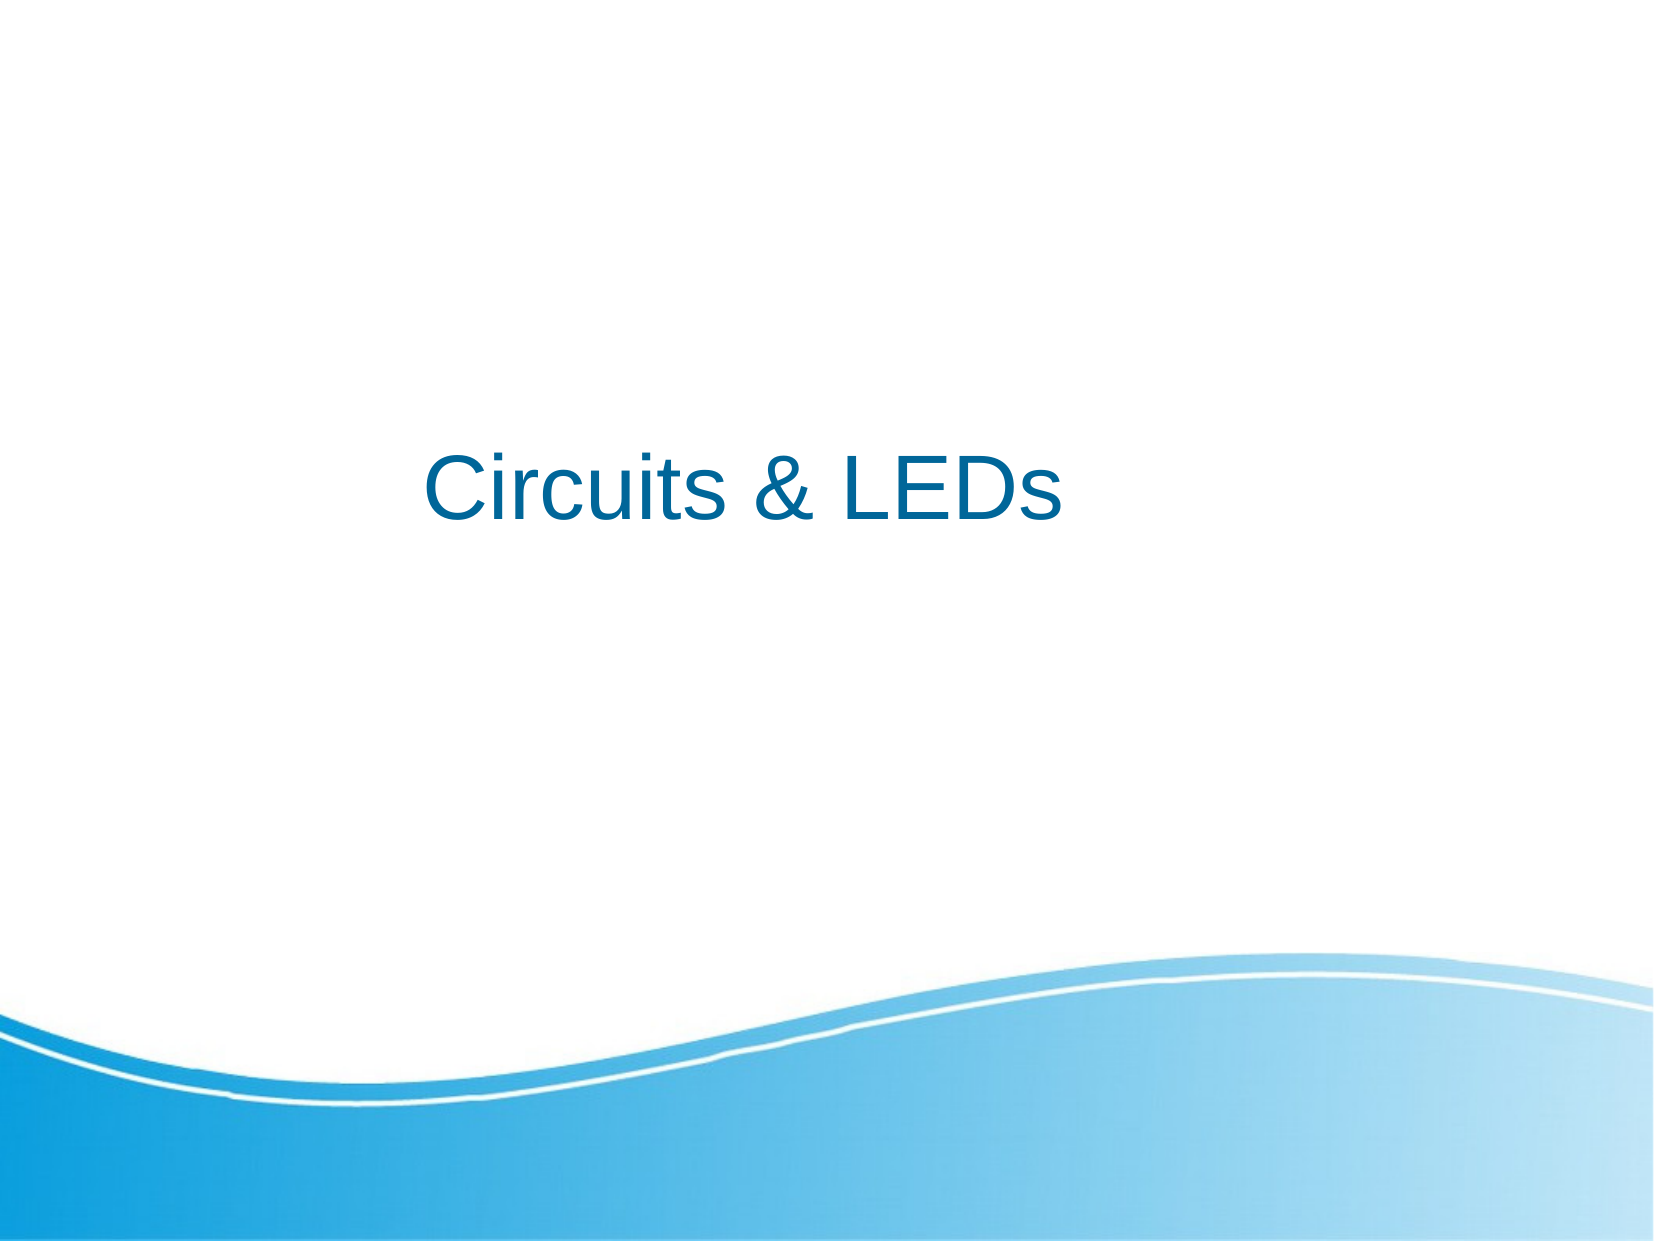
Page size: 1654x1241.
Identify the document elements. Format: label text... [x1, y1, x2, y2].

picture [0, 952, 1654, 1241]
title Circuits & LEDs [0, 384, 1489, 592]
picture [85, 1053, 95, 1059]
